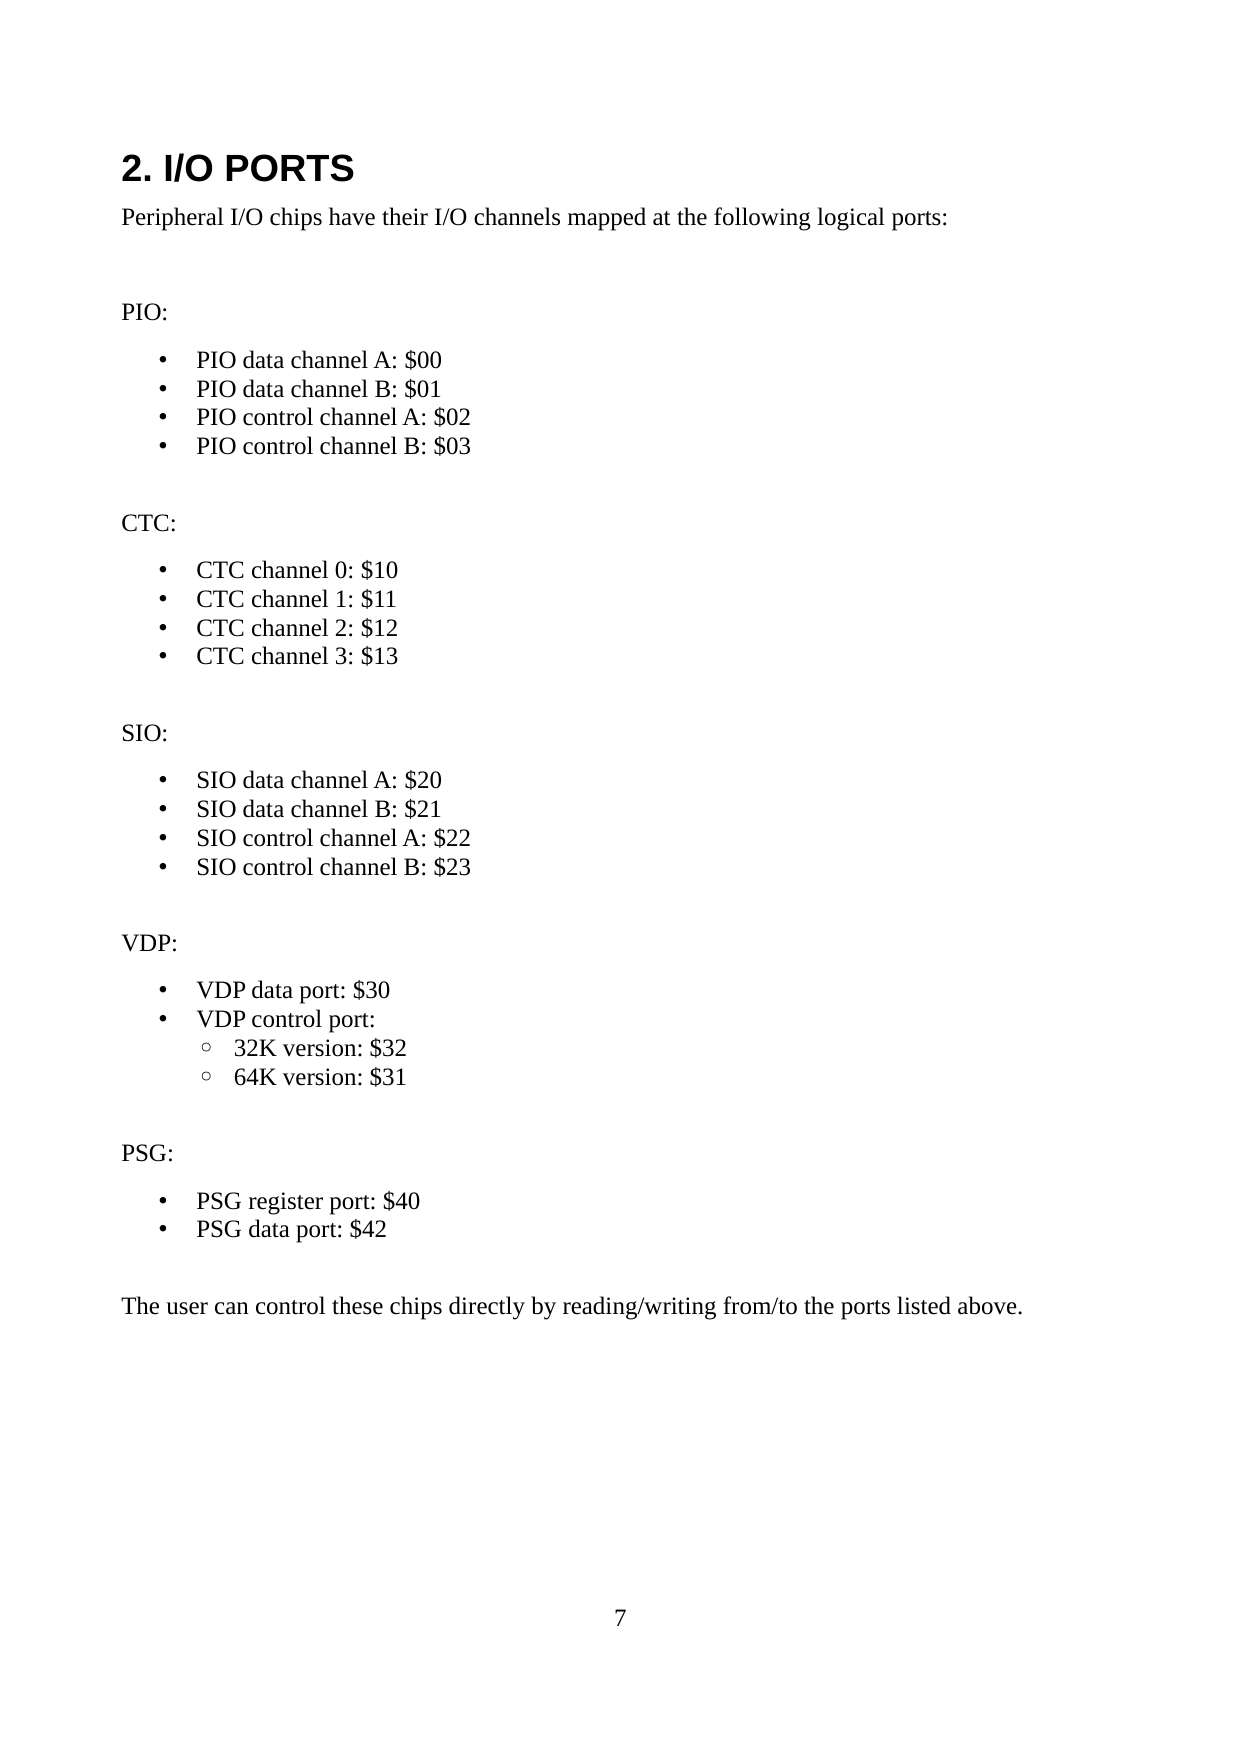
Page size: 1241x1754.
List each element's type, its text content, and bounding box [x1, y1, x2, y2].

list CTC channel 1: $11 [158, 584, 1119, 613]
list PSG data port: $42 [158, 1214, 1119, 1243]
list CTC channel 2: $12 [158, 613, 1119, 641]
list SIO data channel A: $20 [158, 765, 1119, 794]
text CTC: [121, 508, 1119, 536]
list 64K version: $31 [196, 1062, 1119, 1091]
list PIO data channel B: $01 [158, 374, 1119, 402]
list CTC channel 3: $13 [158, 641, 1119, 670]
text Peripheral I/O chips have their I/O channels mapped at the following logical ports: [121, 202, 1119, 231]
list PIO control channel B: $03 [158, 431, 1119, 460]
subtitle 2. I/O PORTS [121, 146, 1119, 190]
text PIO: [121, 297, 1119, 326]
list VDP data port: $30 [158, 976, 1119, 1004]
text The user can control these chips directly by reading/writing from/to the ports listed above. [121, 1291, 1119, 1320]
text SIO: [121, 718, 1119, 747]
list SIO control channel B: $23 [158, 852, 1119, 880]
list SIO control channel A: $22 [158, 823, 1119, 852]
text VDP: [121, 928, 1119, 957]
list 32K version: $32 [196, 1033, 1119, 1062]
list PIO data channel A: $00 [158, 345, 1119, 374]
list PIO control channel A: $02 [158, 402, 1119, 431]
list CTC channel 0: $10 [158, 555, 1119, 584]
list PSG register port: $40 [158, 1186, 1119, 1214]
list SIO data channel B: $21 [158, 794, 1119, 823]
list VDP control port: [158, 1004, 1119, 1033]
text PSG: [121, 1138, 1119, 1167]
